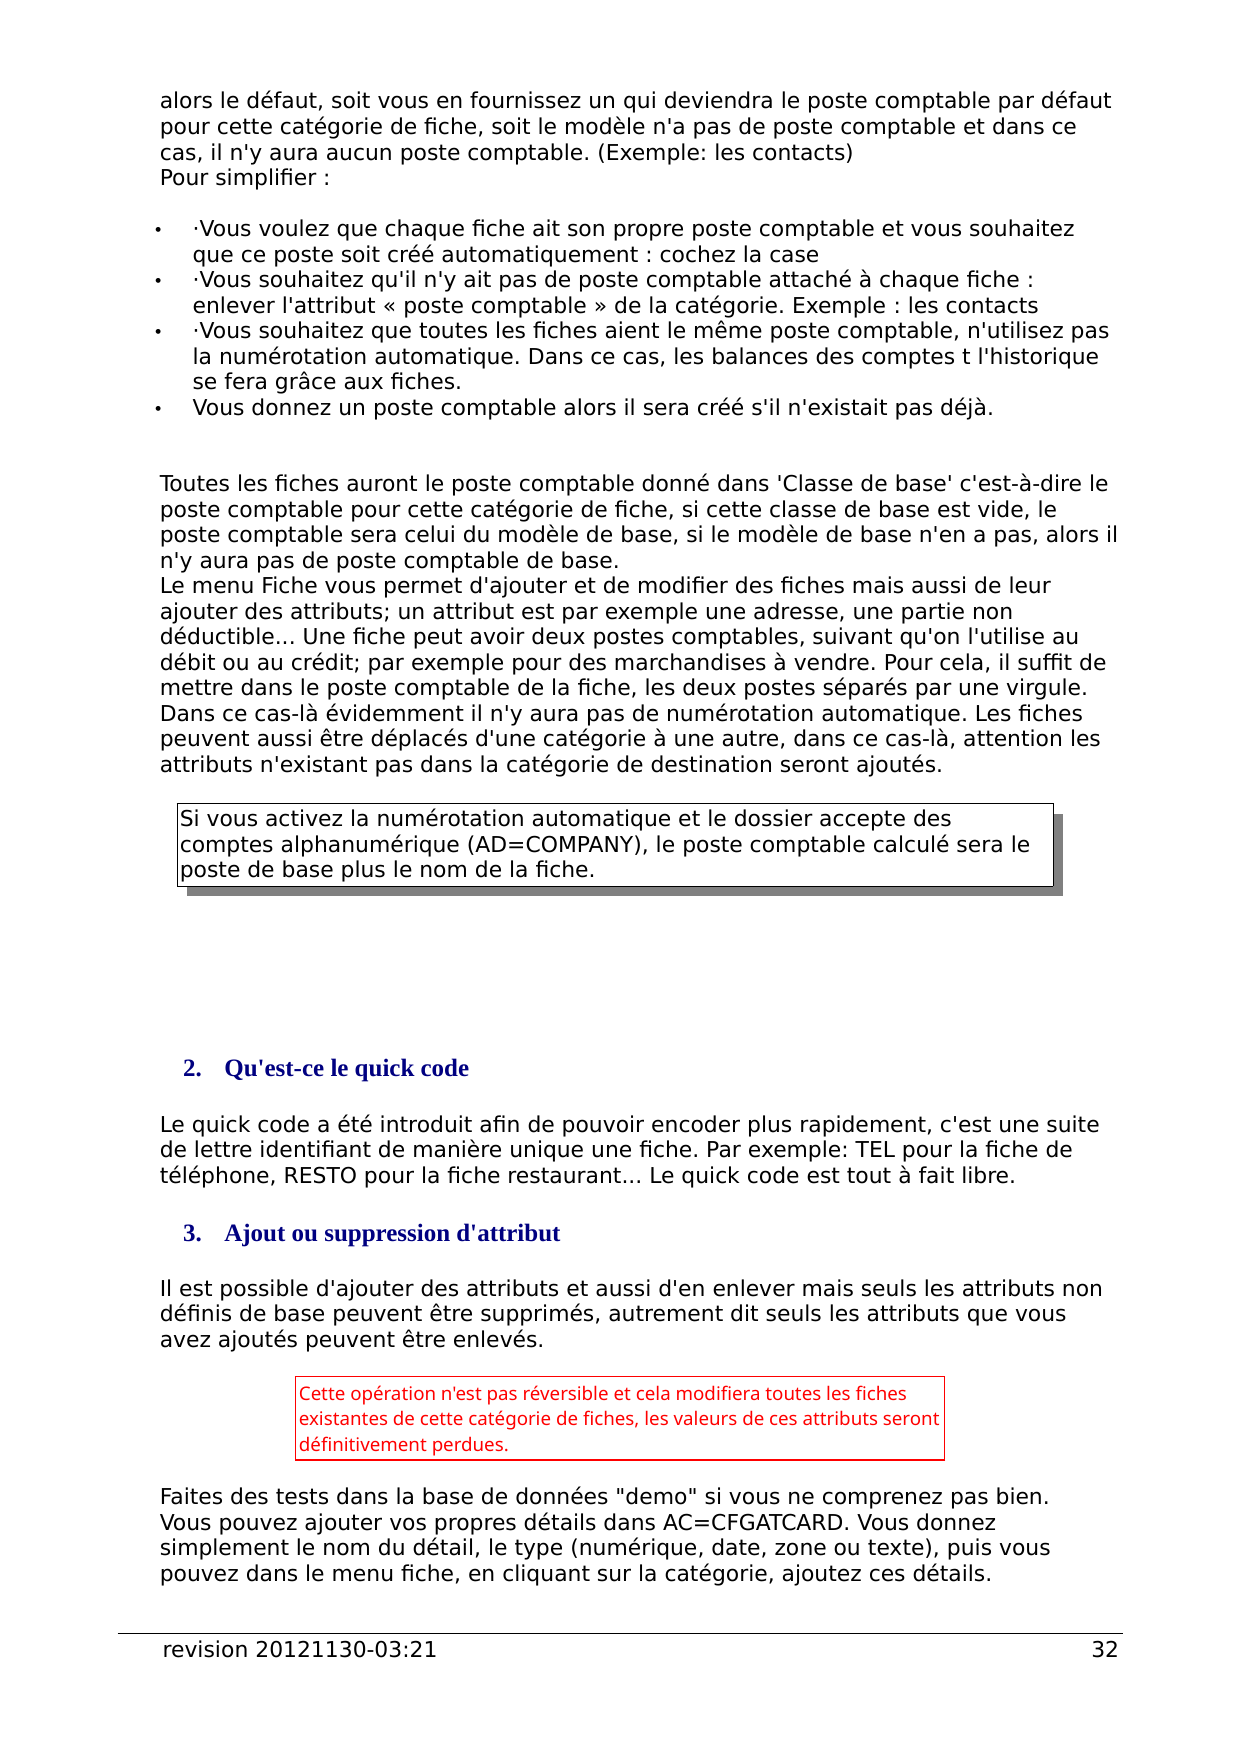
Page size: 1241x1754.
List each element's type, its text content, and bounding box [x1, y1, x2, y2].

text Le quick code a été introduit afin de pouvoir encoder plus rapidement, c'est une suite de lettre identifiant de manière unique une fiche. Par exemple: TEL pour la fiche de téléphone, RESTO pour la fiche restaurant... Le quick code est tout à fait libre. [159, 1112, 1123, 1188]
list ·Vous voulez que chaque fiche ait son propre poste comptable et vous souhaitez que ce poste soit créé automatiquement : cochez la case [155, 216, 1123, 267]
subtitle Ajout ou suppression d'attribut [177, 1218, 1123, 1246]
list ·Vous souhaitez que toutes les fiches aient le même poste comptable, n'utilisez pas la numérotation automatique. Dans ce cas, les balances des comptes t l'historique se fera grâce aux fiches. [155, 318, 1123, 395]
text Si vous activez la numérotation automatique et le dossier accepte des comptes alphanumérique (AD=COMPANY), le poste comptable calculé sera le poste de base plus le nom de la fiche. [178, 804, 1053, 886]
text alors le défaut, soit vous en fournissez un qui deviendra le poste comptable par défaut pour cette catégorie de fiche, soit le modèle n'a pas de poste comptable et dans ce cas, il n'y aura aucun poste comptable. (Exemple: les contacts) [159, 88, 1123, 165]
text Pour simplifier : [159, 165, 1123, 191]
subtitle Qu'est-ce le quick code [177, 1053, 1123, 1082]
text Vous pouvez ajouter vos propres détails dans AC=CFGATCARD. Vous donnez simplement le nom du détail, le type (numérique, date, zone ou texte), puis vous pouvez dans le menu fiche, en cliquant sur la catégorie, ajoutez ces détails. [159, 1510, 1123, 1586]
text Le menu Fiche vous permet d'ajouter et de modifier des fiches mais aussi de leur ajouter des attributs; un attribut est par exemple une adresse, une partie non déductible... Une fiche peut avoir deux postes comptables, suivant qu'on l'utilise au débit ou au crédit; par exemple pour des marchandises à vendre. Pour cela, il suffit de mettre dans le poste comptable de la fiche, les deux postes séparés par une virgule. Dans ce cas-là évidemment il n'y aura pas de numérotation automatique. Les fiches peuvent aussi être déplacés d'une catégorie à une autre, dans ce cas-là, attention les attributs n'existant pas dans la catégorie de destination seront ajoutés. [159, 573, 1123, 778]
text Faites des tests dans la base de données "demo" si vous ne comprenez pas bien. [159, 1484, 1123, 1510]
text Il est possible d'ajouter des attributs et aussi d'en enlever mais seuls les attributs non définis de base peuvent être supprimés, autrement dit seuls les attributs que vous avez ajoutés peuvent être enlevés. [159, 1276, 1123, 1352]
text Cette opération n'est pas réversible et cela modifiera toutes les fiches existantes de cette catégorie de fiches, les valeurs de ces attributs seront définitivement perdues. [296, 1377, 944, 1459]
text Toutes les fiches auront le poste comptable donné dans 'Classe de base' c'est-à-dire le poste comptable pour cette catégorie de fiche, si cette classe de base est vide, le poste comptable sera celui du modèle de base, si le modèle de base n'en a pas, alors il n'y aura pas de poste comptable de base. [159, 471, 1123, 573]
list Vous donnez un poste comptable alors il sera créé s'il n'existait pas déjà. [155, 395, 1123, 420]
list ·Vous souhaitez qu'il n'y ait pas de poste comptable attaché à chaque fiche : enlever l'attribut « poste comptable » de la catégorie. Exemple : les contacts [155, 267, 1123, 318]
